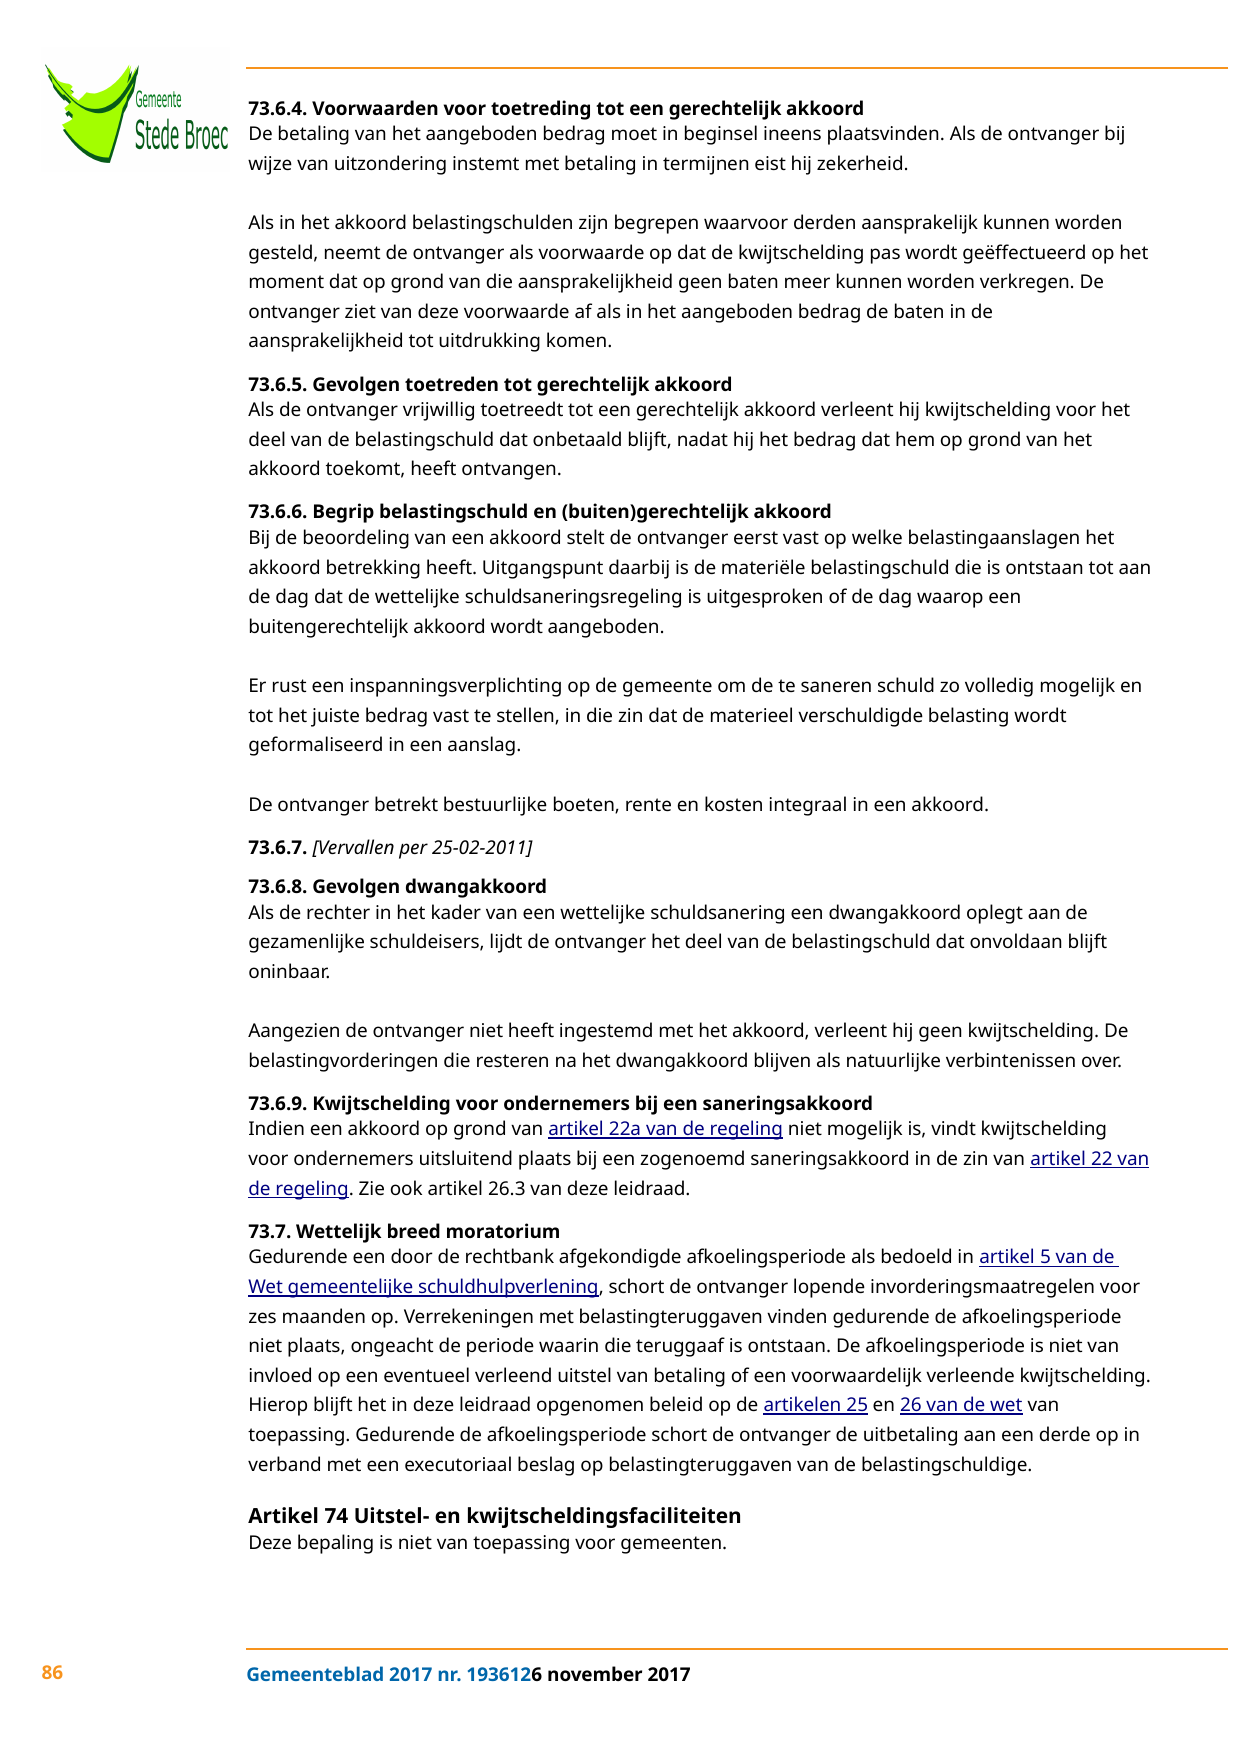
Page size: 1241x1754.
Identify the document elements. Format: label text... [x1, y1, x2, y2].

text 73.6.5. Gevolgen toetreden tot gerechtelijk akkoord [248, 371, 1152, 396]
text Bij de beoordeling van een akkoord stelt de ontvanger eerst vast op welke belastingaanslagen het akkoord betrekking heeft. Uitgangspunt daarbij is de materiële belastingschuld die is ontstaan tot aan de dag dat de wettelijke schuldsaneringsregeling is uitgesproken of de dag waarop een buitengerechtelijk akkoord wordt aangeboden. [248, 524, 1152, 639]
text Als de rechter in het kader van een wettelijke schuldsanering een dwangakkoord oplegt aan de gezamenlijke schuldeisers, lijdt de ontvanger het deel van de belastingschuld dat onvoldaan blijft oninbaar. [248, 899, 1152, 984]
text Gedurende een door de rechtbank afgekondigde afkoelingsperiode als bedoeld in artikel 5 van de Wet gemeentelijke schuldhulpverlening, schort de ontvanger lopende invorderingsmaatregelen voor zes maanden op. Verrekeningen met belastingteruggaven vinden gedurende de afkoelingsperiode niet plaats, ongeacht de periode waarin die teruggaaf is ontstaan. De afkoelingsperiode is niet van invloed op een eventueel verleend uitstel van betaling of een voorwaardelijk verleende kwijtschelding. Hierop blijft het in deze leidraad opgenomen beleid op de artikelen 25 en 26 van de wet van toepassing. Gedurende de afkoelingsperiode schort de ontvanger de uitbetaling aan een derde op in verband met een executoriaal beslag op belastingteruggaven van de belastingschuldige. [248, 1244, 1152, 1476]
text De ontvanger betrekt bestuurlijke boeten, rente en kosten integraal in een akkoord. [248, 791, 1152, 816]
text 73.6.8. Gevolgen dwangakkoord [248, 873, 1152, 899]
text 73.6.6. Begrip belastingschuld en (buiten)gerechtelijk akkoord [248, 499, 1152, 524]
text Deze bepaling is niet van toepassing voor gemeenten. [248, 1529, 1152, 1555]
text Indien een akkoord op grond van artikel 22a van de regeling niet mogelijk is, vindt kwijtschelding voor ondernemers uitsluitend plaats bij een zogenoemd saneringsakkoord in de zin van artikel 22 van de regeling. Zie ook artikel 26.3 van deze leidraad. [248, 1116, 1152, 1201]
text Er rust een inspanningsverplichting op de gemeente om de te saneren schuld zo volledig mogelijk en tot het juiste bedrag vast te stellen, in die zin dat de materieel verschuldigde belasting wordt geformaliseerd in een aanslag. [248, 672, 1152, 757]
text 73.7. Wettelijk breed moratorium [248, 1218, 1152, 1244]
text Artikel 74 Uitstel- en kwijtscheldingsfaciliteiten [248, 1501, 1152, 1529]
text De betaling van het aangeboden bedrag moet in beginsel ineens plaatsvinden. Als de ontvanger bij wijze van uitzondering instemt met betaling in termijnen eist hij zekerheid. [248, 121, 1152, 176]
text Als in het akkoord belastingschulden zijn begrepen waarvoor derden aansprakelijk kunnen worden gesteld, neemt de ontvanger als voorwaarde op dat de kwijtschelding pas wordt geëffectueerd op het moment dat op grond van die aansprakelijkheid geen baten meer kunnen worden verkregen. De ontvanger ziet van deze voorwaarde af als in het aangeboden bedrag de baten in de aansprakelijkheid tot uitdrukking komen. [248, 209, 1152, 353]
picture [41, 47, 231, 172]
text Aangezien de ontvanger niet heeft ingestemd met het akkoord, verleent hij geen kwijtschelding. De belastingvorderingen die resteren na het dwangakkoord blijven als natuurlijke verbintenissen over. [248, 1017, 1152, 1072]
text 73.6.7. [Vervallen per 25-02-2011] [248, 834, 1152, 859]
text 73.6.4. Voorwaarden voor toetreding tot een gerechtelijk akkoord [248, 95, 1152, 121]
text 73.6.9. Kwijtschelding voor ondernemers bij een saneringsakkoord [248, 1090, 1152, 1116]
text Als de ontvanger vrijwillig toetreedt tot een gerechtelijk akkoord verleent hij kwijtschelding voor het deel van de belastingschuld dat onbetaald blijft, nadat hij het bedrag dat hem op grond van het akkoord toekomt, heeft ontvangen. [248, 396, 1152, 481]
